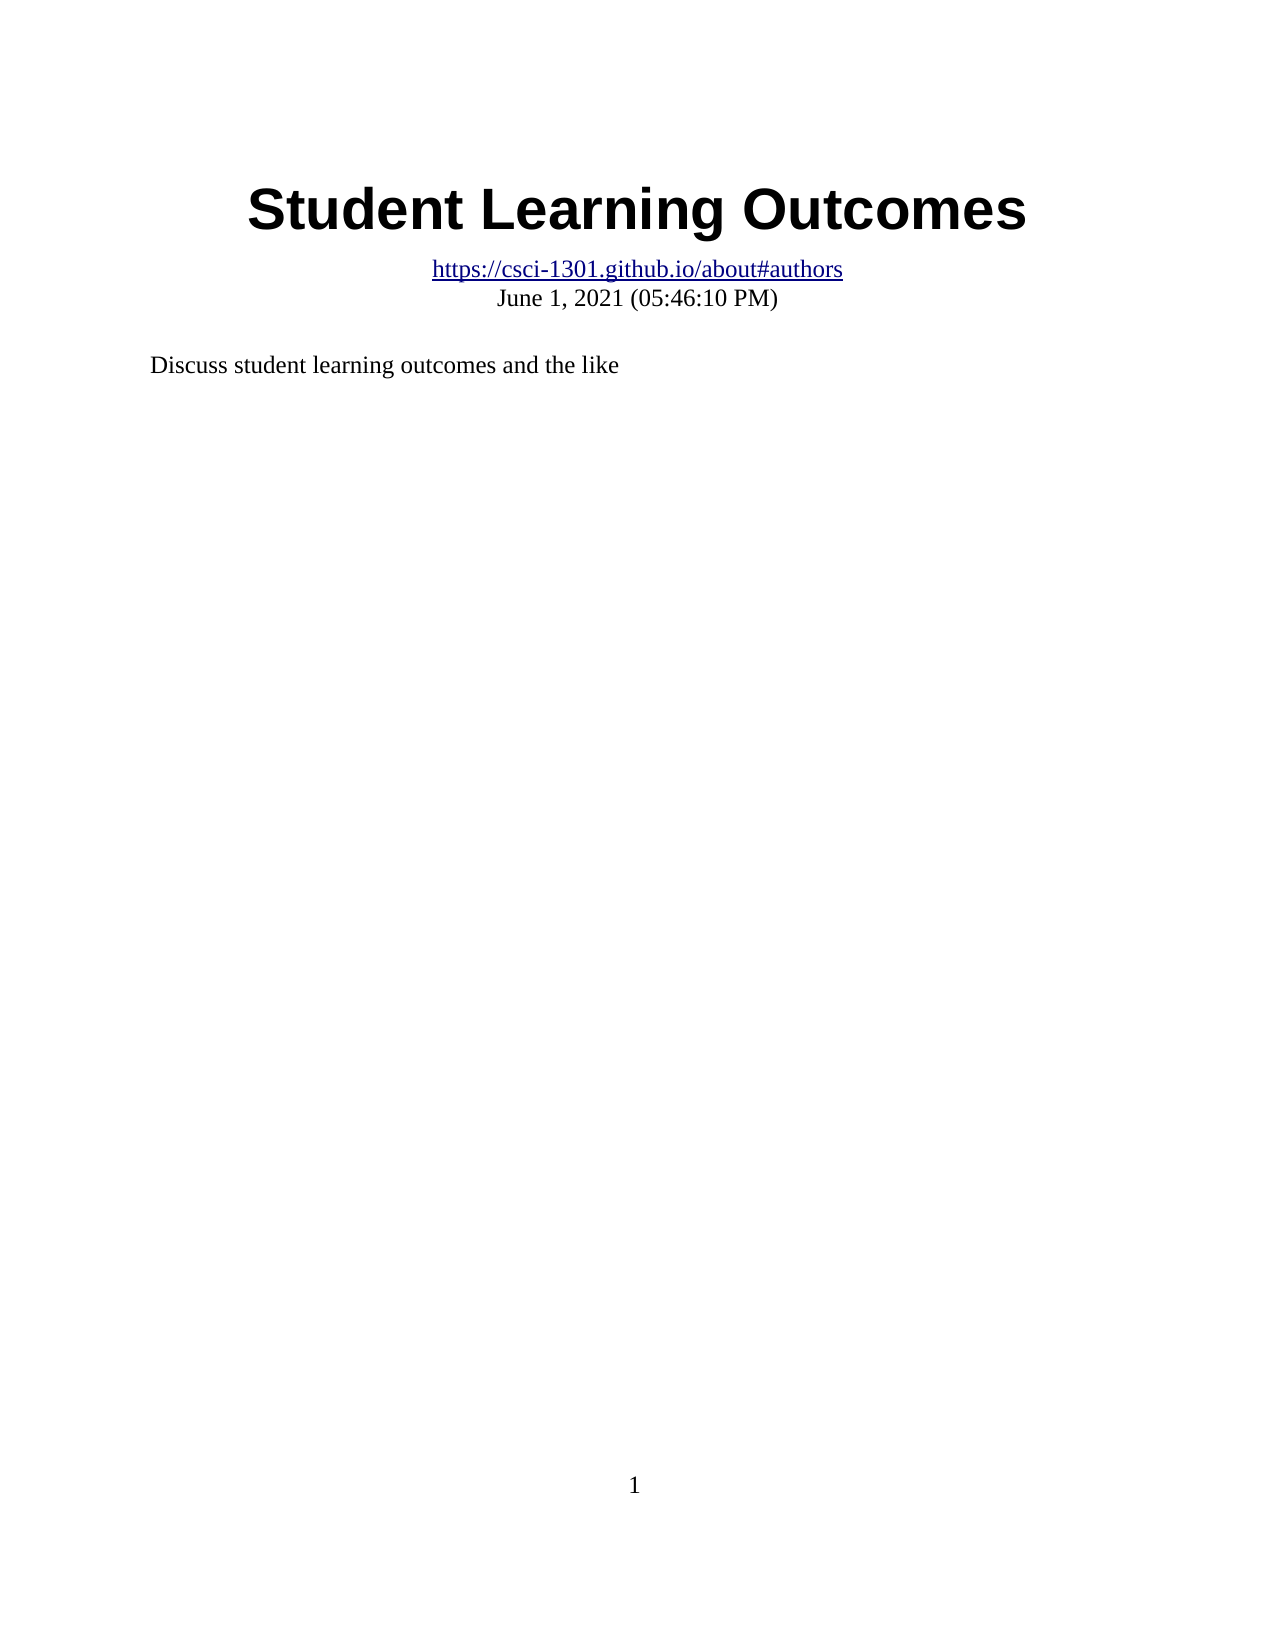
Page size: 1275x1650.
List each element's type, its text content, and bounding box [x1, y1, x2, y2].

text https://csci-1301.github.io/about#authors [150, 254, 1125, 283]
text Discuss student learning outcomes and the like [150, 350, 1125, 378]
title Student Learning Outcomes [150, 175, 1125, 242]
text June 1, 2021 (05:46:10 PM) [150, 283, 1125, 312]
